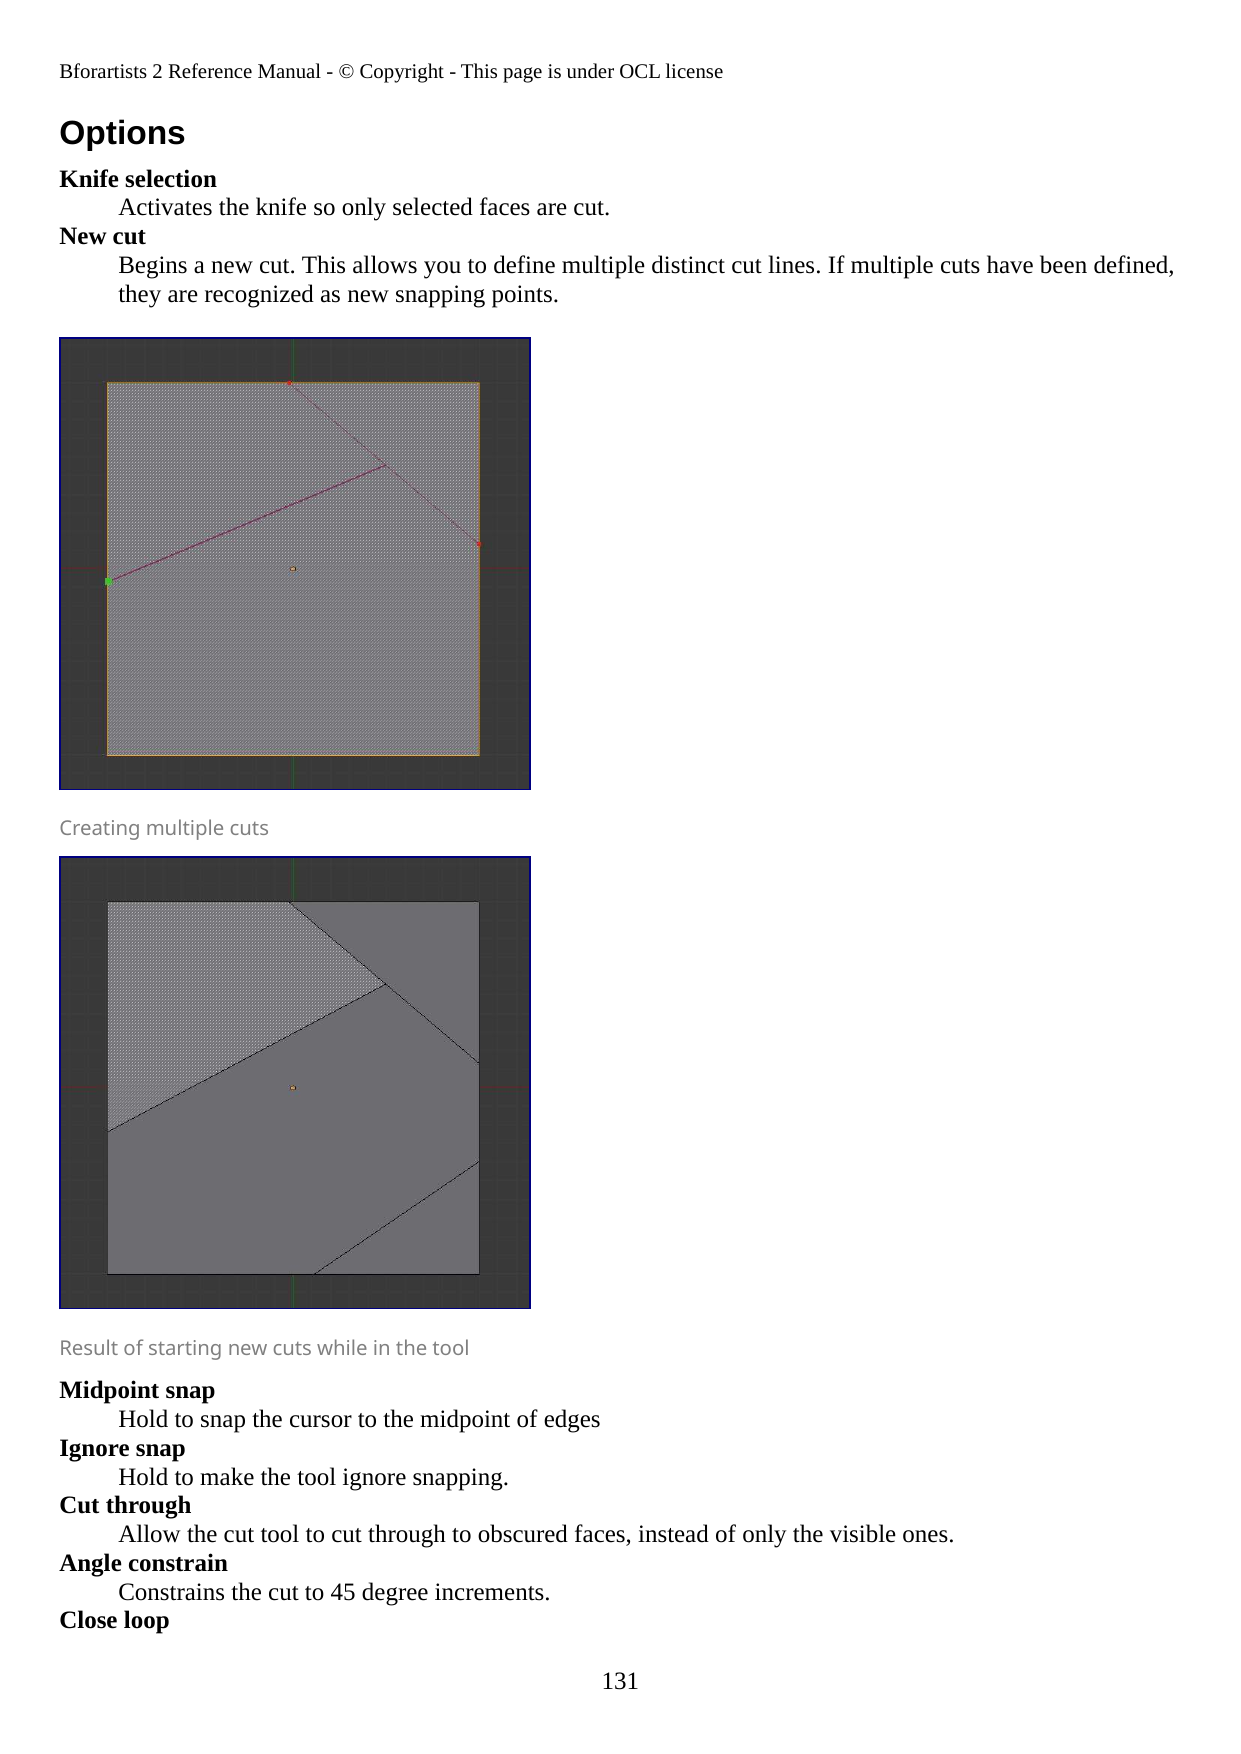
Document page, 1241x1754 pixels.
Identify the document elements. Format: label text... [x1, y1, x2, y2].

subtitle Cut through [59, 1491, 1181, 1519]
subtitle New cut [59, 221, 1181, 250]
subtitle Knife selection [59, 164, 1181, 192]
subtitle Options [59, 113, 1181, 151]
picture [61, 858, 529, 1308]
subtitle Close loop [59, 1606, 1181, 1634]
text Result of starting new cuts while in the tool [59, 1330, 1181, 1361]
list Allow the cut tool to cut through to obscured faces, instead of only the visible ones. [118, 1519, 1181, 1548]
picture [61, 339, 529, 789]
text Creating multiple cuts [59, 810, 1181, 842]
subtitle Midpoint snap [59, 1376, 1181, 1404]
list Activates the knife so only selected faces are cut. [118, 192, 1181, 221]
list Constrains the cut to 45 degree increments. [118, 1577, 1181, 1606]
list Begins a new cut. This allows you to define multiple distinct cut lines. If multiple cuts have been defined, they are recognized as new snapping points. [118, 250, 1181, 307]
subtitle Ignore snap [59, 1433, 1181, 1462]
subtitle Angle constrain [59, 1548, 1181, 1577]
list Hold to snap the cursor to the midpoint of edges [118, 1404, 1181, 1433]
list Hold to make the tool ignore snapping. [118, 1462, 1181, 1491]
